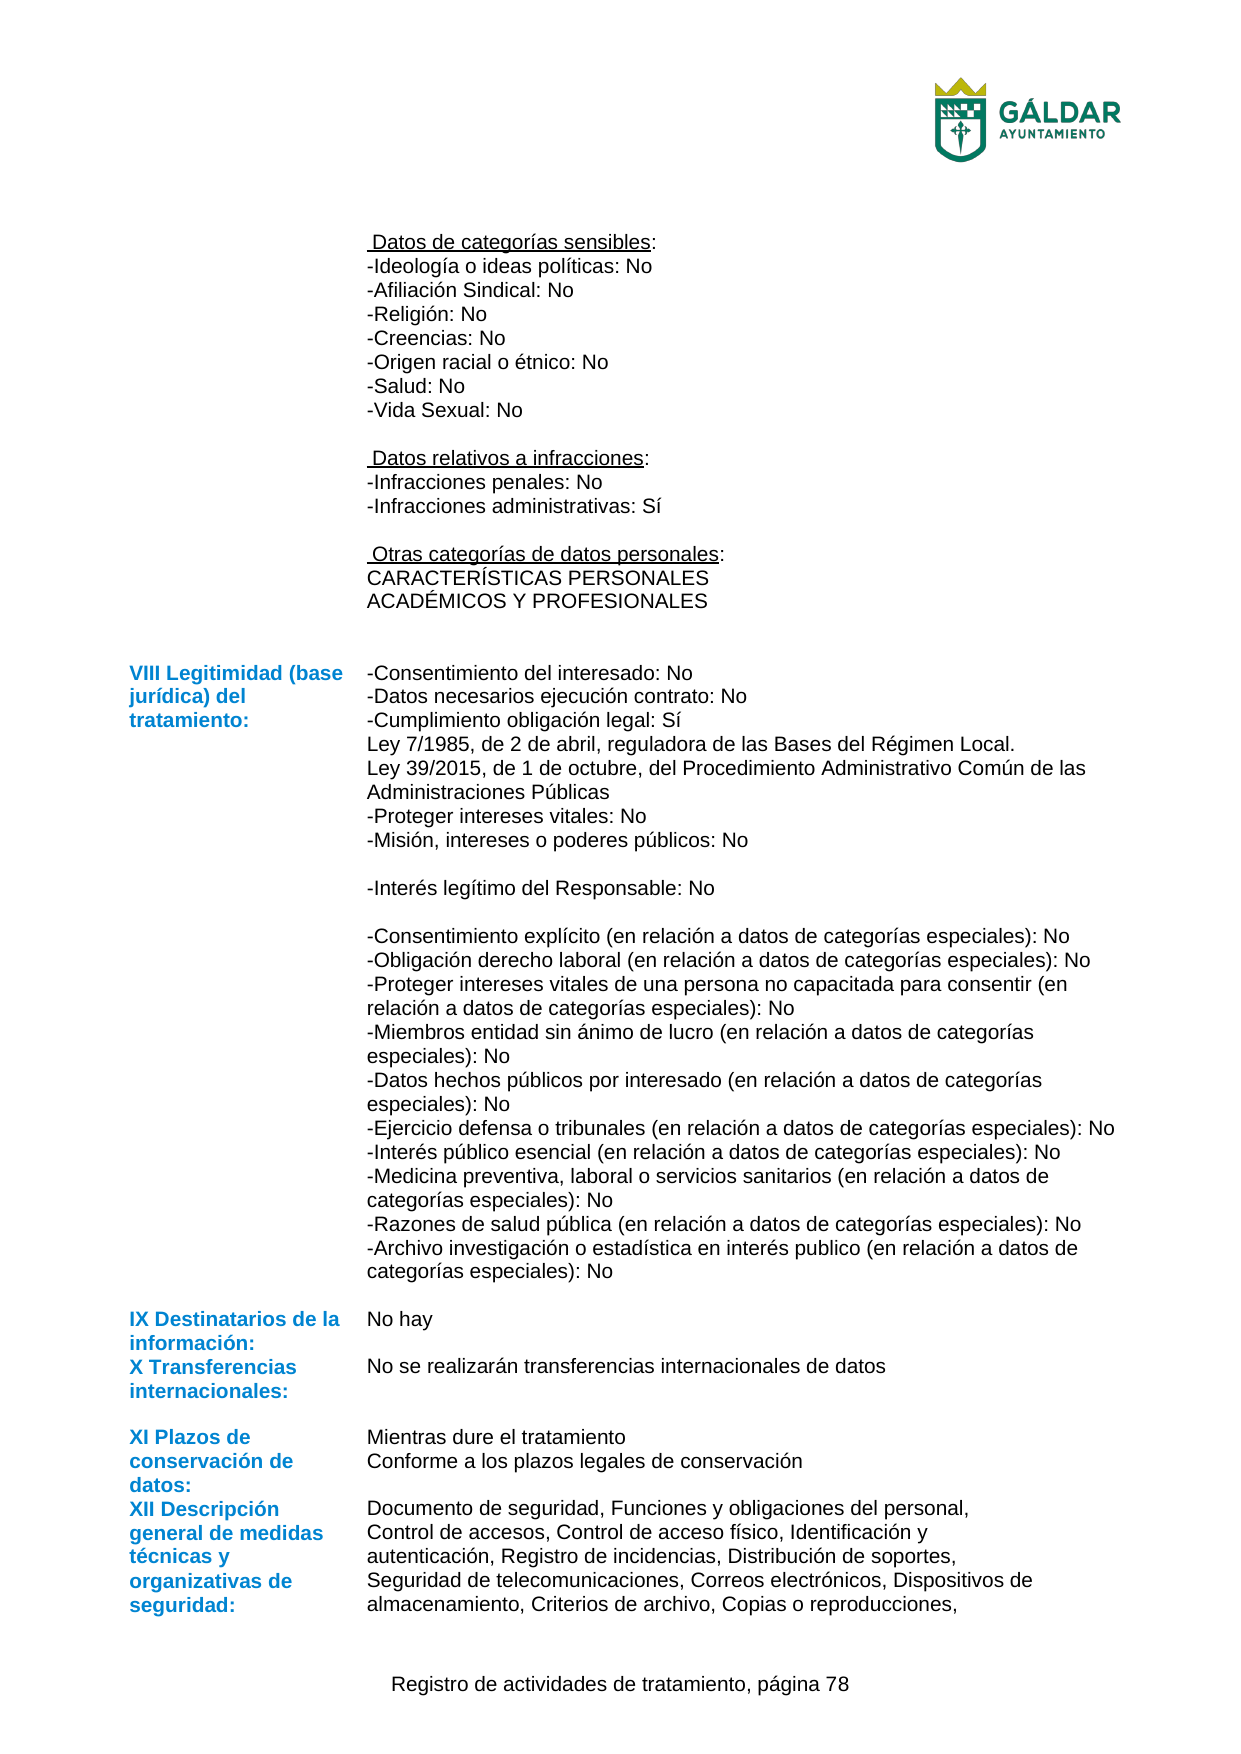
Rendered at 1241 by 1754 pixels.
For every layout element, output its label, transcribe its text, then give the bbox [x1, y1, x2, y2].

table_cell Mientras dure el tratamiento Conforme a los plazos legales de conservación [355, 1413, 1132, 1496]
table_cell VIII Legitimidad (base jurídica) del tratamiento: [108, 637, 355, 1295]
table_cell XI Plazos de conservación de datos: [108, 1413, 355, 1496]
table_cell X Transferencias internacionales: [108, 1355, 355, 1413]
table_header Datos de categorías sensibles: -Ideología o ideas políticas: No -Afiliación Sindical: No -Religión: No -Creencias: No -Origen racial o étnico: No -Salud: No -Vida Sexual: No Datos relativos a infracciones: -Infracciones penales: No -Infracciones administrativas: Sí Otras categorías de datos personales: CARACTERÍSTICAS PERSONALES ACADÉMICOS Y PROFESIONALES [355, 231, 1132, 637]
table_header [108, 231, 355, 637]
table_cell -Consentimiento del interesado: No -Datos necesarios ejecución contrato: No -Cumplimiento obligación legal: Sí Ley 7/1985, de 2 de abril, reguladora de las Bases del Régimen Local. Ley 39/2015, de 1 de octubre, del Procedimiento Administrativo Común de las Administraciones Públicas -Proteger intereses vitales: No -Misión, intereses o poderes públicos: No -Interés legítimo del Responsable: No -Consentimiento explícito (en relación a datos de categorías especiales): No -Obligación derecho laboral (en relación a datos de categorías especiales): No -Proteger intereses vitales de una persona no capacitada para consentir (en relación a datos de categorías especiales): No -Miembros entidad sin ánimo de lucro (en relación a datos de categorías especiales): No -Datos hechos públicos por interesado (en relación a datos de categorías especiales): No -Ejercicio defensa o tribunales (en relación a datos de categorías especiales): No -Interés público esencial (en relación a datos de categorías especiales): No -Medicina preventiva, laboral o servicios sanitarios (en relación a datos de categorías especiales): No -Razones de salud pública (en relación a datos de categorías especiales): No -Archivo investigación o estadística en interés publico (en relación a datos de categorías especiales): No [355, 637, 1132, 1295]
table_cell IX Destinatarios de la información: [108, 1295, 355, 1355]
picture [932, 75, 1122, 164]
table_cell No hay [355, 1295, 1132, 1355]
table_cell Documento de seguridad, Funciones y obligaciones del personal, Control de accesos, Control de acceso físico, Identificación y autenticación, Registro de incidencias, Distribución de soportes, Seguridad de telecomunicaciones, Correos electrónicos, Dispositivos de almacenamiento, Criterios de archivo, Copias o reproducciones, [355, 1496, 1132, 1617]
table_cell No se realizarán transferencias internacionales de datos [355, 1355, 1132, 1413]
table_cell XII Descripción general de medidas técnicas y organizativas de seguridad: [108, 1496, 355, 1617]
